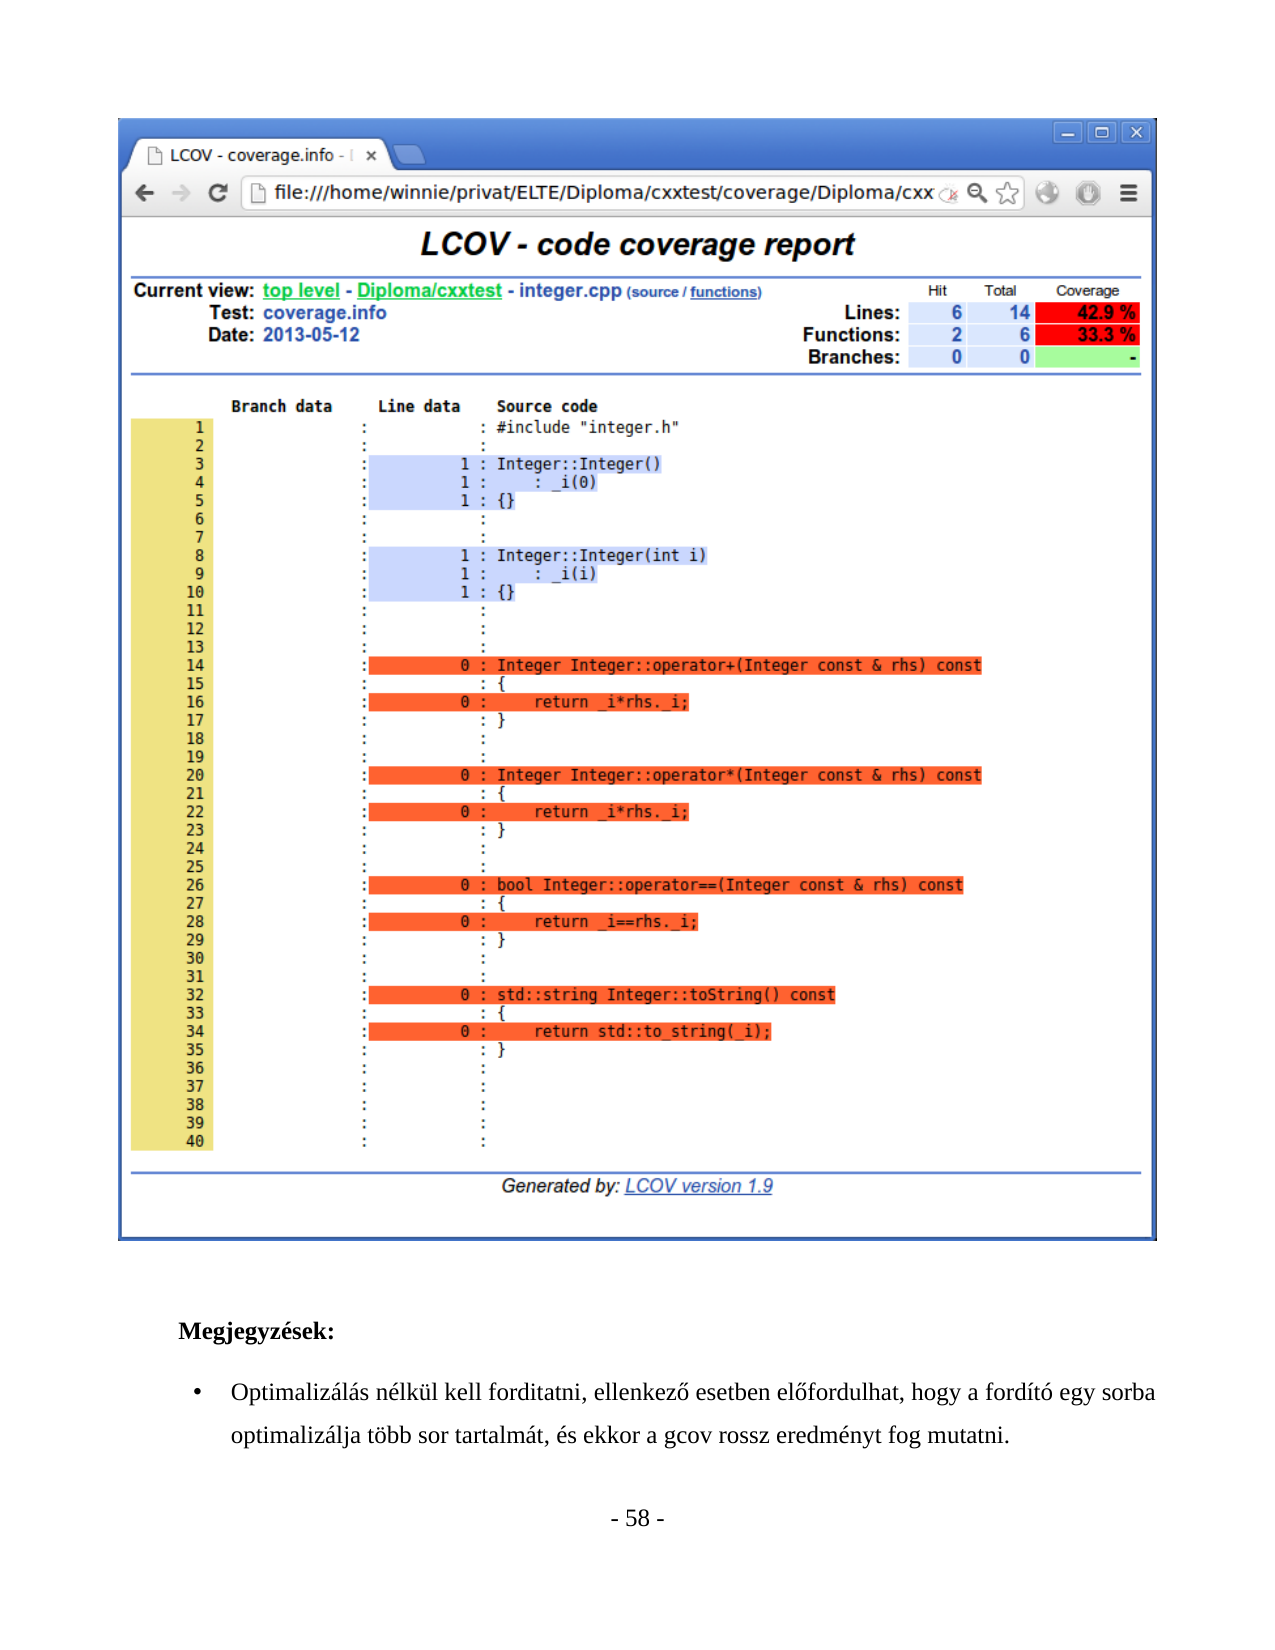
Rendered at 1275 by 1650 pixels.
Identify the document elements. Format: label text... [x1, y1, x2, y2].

list Optimalizálás nélkül kell forditatni, ellenkező esetben előfordulhat, hogy a fordító egy sorba optimalizálja több sor tartalmát, és ekkor a gcov rossz eredményt fog mutatni. [193, 1377, 1157, 1449]
picture [118, 118, 1157, 1241]
text Megjegyzések: [118, 1316, 1157, 1345]
